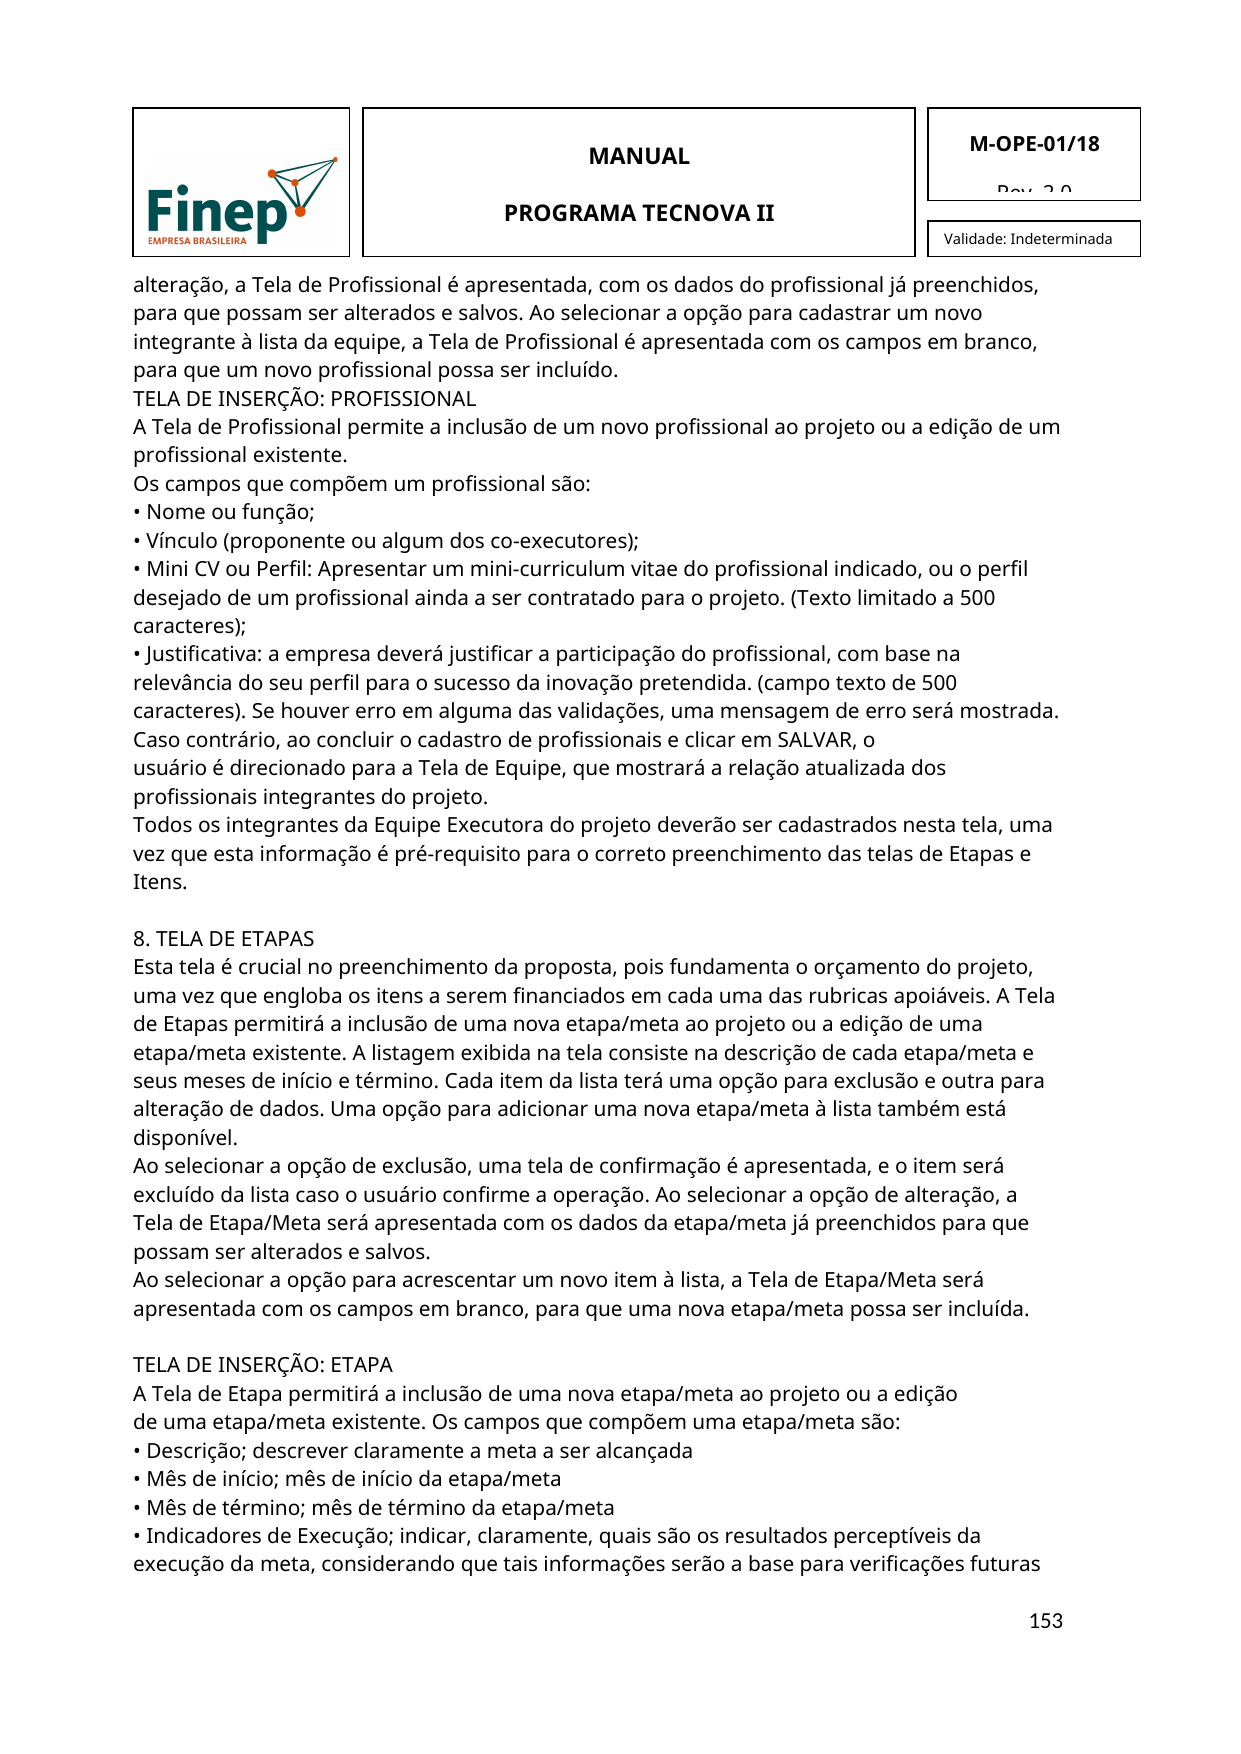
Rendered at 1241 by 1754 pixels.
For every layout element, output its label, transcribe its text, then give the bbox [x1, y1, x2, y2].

text A Tela de Profissional permite a inclusão de um novo profissional ao projeto ou a edição de um profissional existente. [133, 412, 1063, 469]
text • Nome ou função; [133, 497, 1063, 526]
text TELA DE INSERÇÃO: PROFISSIONAL [133, 384, 1063, 412]
text • Justificativa: a empresa deverá justificar a participação do profissional, com base na relevância do seu perfil para o sucesso da inovação pretendida. (campo texto de 500 caracteres). Se houver erro em alguma das validações, uma mensagem de erro será mostrada. Caso contrário, ao concluir o cadastro de profissionais e clicar em SALVAR, o [133, 639, 1063, 753]
text A Tela de Etapa permitirá a inclusão de uma nova etapa/meta ao projeto ou a edição [133, 1379, 1063, 1407]
text Ao selecionar a opção de exclusão, uma tela de confirmação é apresentada, e o item será excluído da lista caso o usuário confirme a operação. Ao selecionar a opção de alteração, a Tela de Etapa/Meta será apresentada com os dados da etapa/meta já preenchidos para que possam ser alterados e salvos. [133, 1151, 1063, 1265]
text • Indicadores de Execução; indicar, claramente, quais são os resultados perceptíveis da execução da meta, considerando que tais informações serão a base para verificações futuras [133, 1521, 1063, 1578]
text Todos os integrantes da Equipe Executora do projeto deverão ser cadastrados nesta tela, uma vez que esta informação é pré-requisito para o correto preenchimento das telas de Etapas e Itens. [133, 810, 1063, 896]
text de uma etapa/meta existente. Os campos que compõem uma etapa/meta são: [133, 1407, 1063, 1436]
text Os campos que compõem um profissional são: [133, 469, 1063, 497]
text 8. TELA DE ETAPAS [133, 924, 1063, 952]
text TELA DE INSERÇÃO: ETAPA [133, 1351, 1063, 1379]
text • Mini CV ou Perfil: Apresentar um mini-curriculum vitae do profissional indicado, ou o perfil desejado de um profissional ainda a ser contratado para o projeto. (Texto limitado a 500 caracteres); [133, 554, 1063, 639]
text Ao selecionar a opção para acrescentar um novo item à lista, a Tela de Etapa/Meta será apresentada com os campos em branco, para que uma nova etapa/meta possa ser incluída. [133, 1265, 1063, 1322]
text Esta tela é crucial no preenchimento da proposta, pois fundamenta o orçamento do projeto, uma vez que engloba os itens a serem financiados em cada uma das rubricas apoiáveis. A Tela de Etapas permitirá a inclusão de uma nova etapa/meta ao projeto ou a edição de uma etapa/meta existente. A listagem exibida na tela consiste na descrição de cada etapa/meta e seus meses de início e término. Cada item da lista terá uma opção para exclusão e outra para alteração de dados. Uma opção para adicionar uma nova etapa/meta à lista também está disponível. [133, 952, 1063, 1151]
text • Vínculo (proponente ou algum dos co-executores); [133, 526, 1063, 554]
text alteração, a Tela de Profissional é apresentada, com os dados do profissional já preenchidos, para que possam ser alterados e salvos. Ao selecionar a opção para cadastrar um novo integrante à lista da equipe, a Tela de Profissional é apresentada com os campos em branco, para que um novo profissional possa ser incluído. [133, 270, 1063, 384]
text usuário é direcionado para a Tela de Equipe, que mostrará a relação atualizada dos profissionais integrantes do projeto. [133, 753, 1063, 810]
text • Mês de início; mês de início da etapa/meta [133, 1464, 1063, 1493]
text • Descrição; descrever claramente a meta a ser alcançada [133, 1436, 1063, 1464]
text • Mês de término; mês de término da etapa/meta [133, 1493, 1063, 1521]
